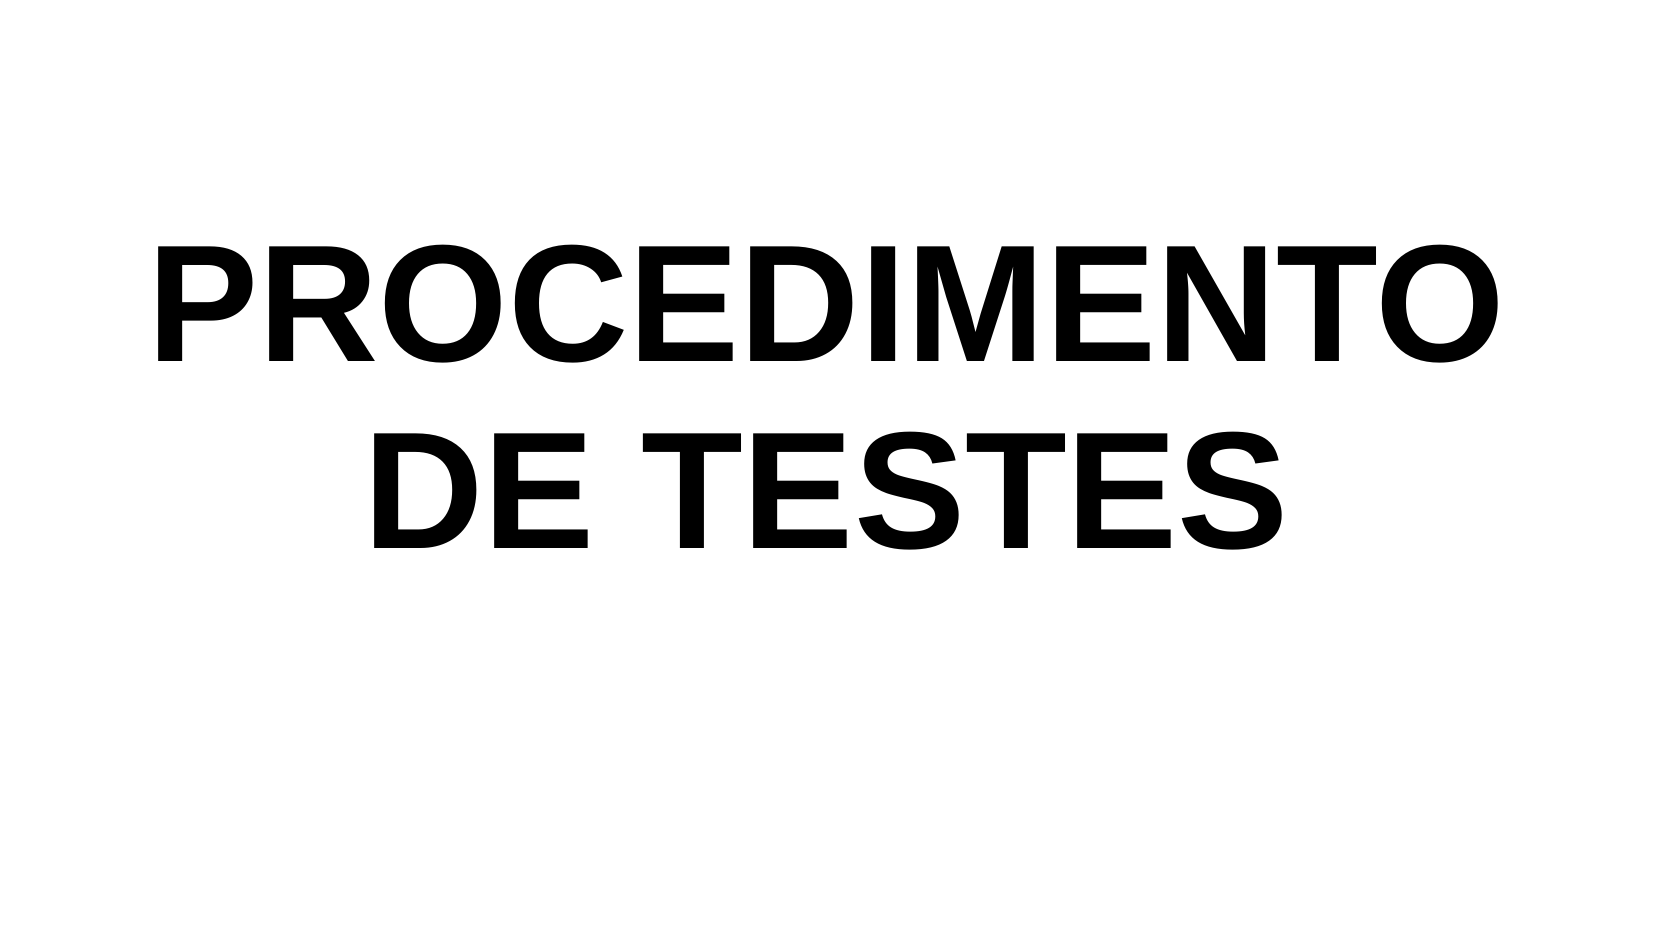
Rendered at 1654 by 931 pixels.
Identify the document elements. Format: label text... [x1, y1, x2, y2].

subtitle PROCEDIMENTO DE TESTES [82, 37, 1571, 757]
